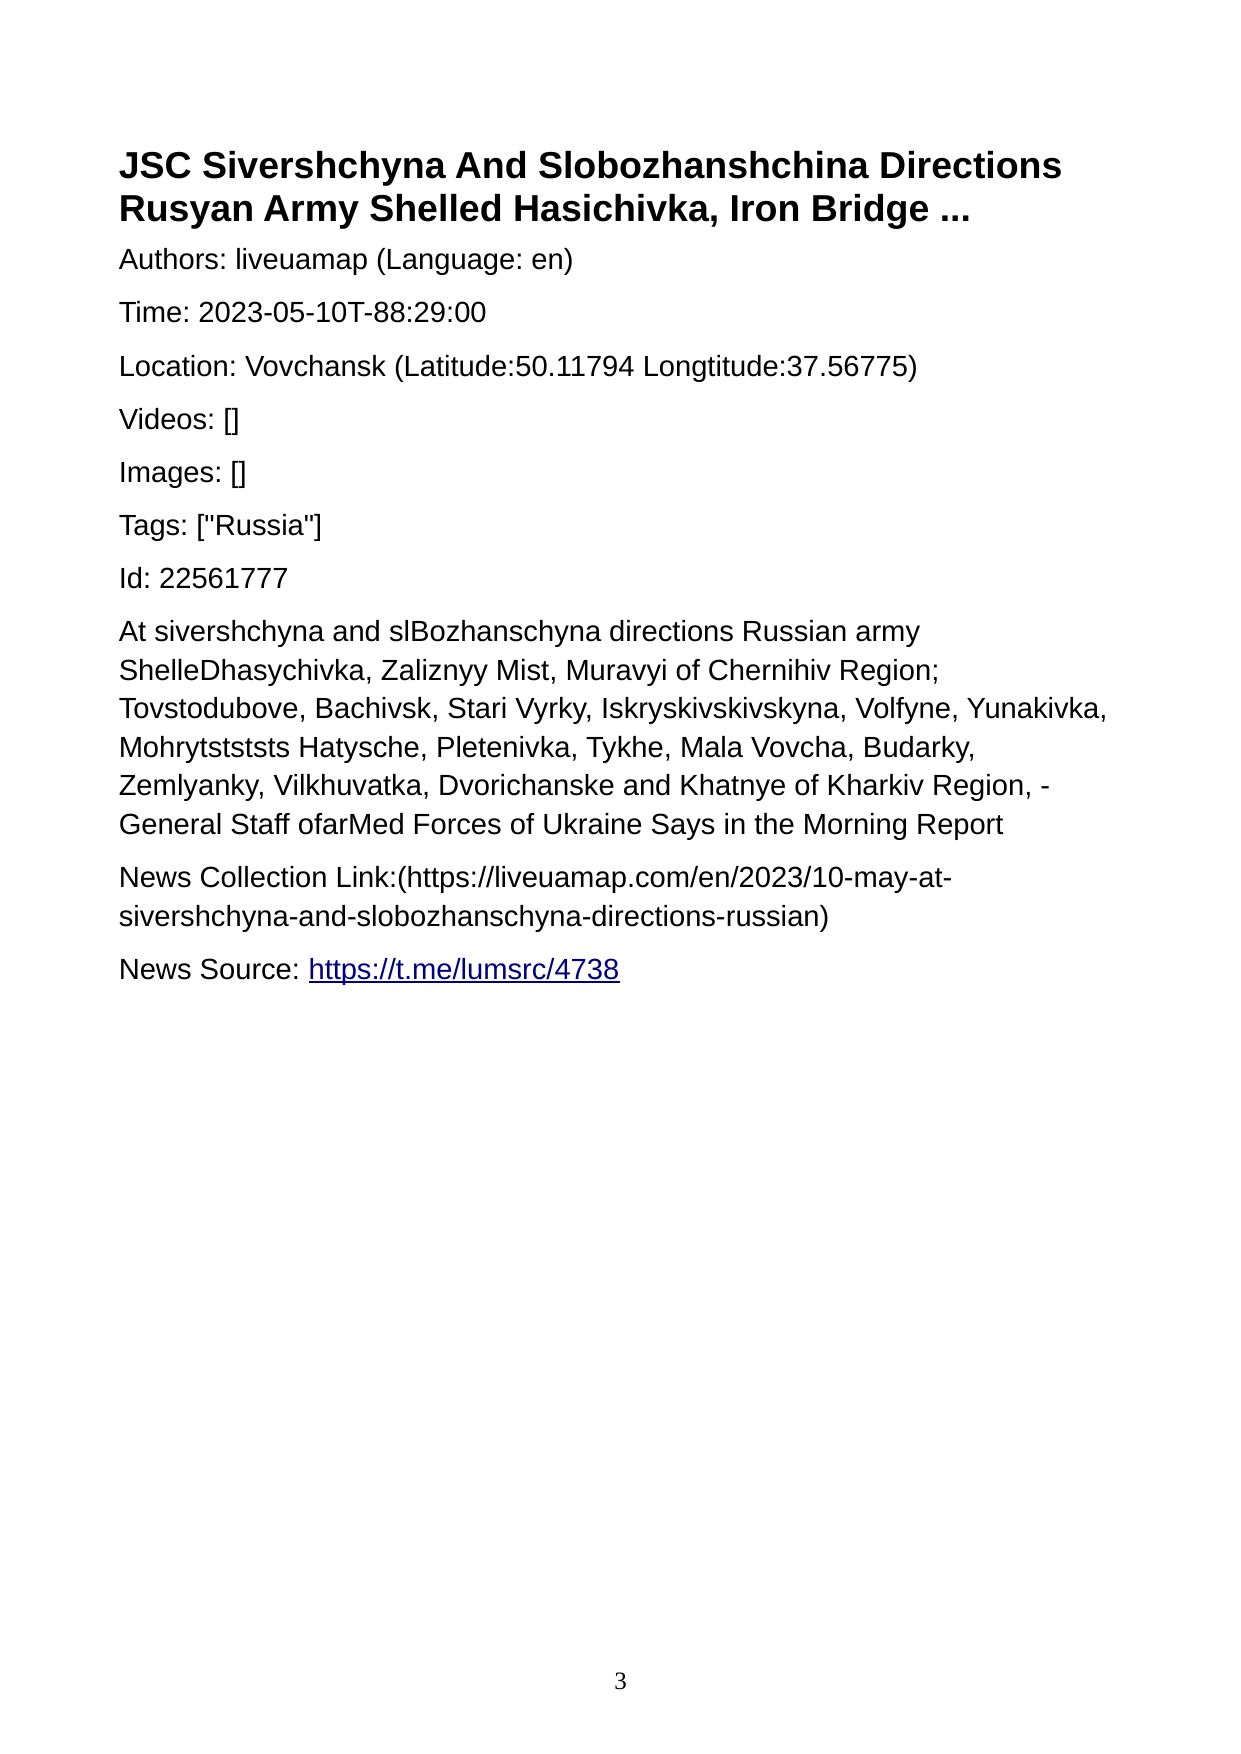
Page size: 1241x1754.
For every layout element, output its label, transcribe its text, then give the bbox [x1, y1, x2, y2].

text Id: 22561777 [118, 561, 1122, 594]
text News Collection Link:(https://liveuamap.com/en/2023/10-may-at-sivershchyna-and-slobozhanschyna-directions-russian) [118, 860, 1122, 932]
text News Source: https://t.me/lumsrc/4738 [118, 952, 1122, 985]
text Location: Vovchansk (Latitude:50.11794 Longtitude:37.56775) [118, 348, 1122, 382]
text Time: 2023-05-10T-88:29:00 [118, 295, 1122, 329]
text Tags: ["Russia"] [118, 508, 1122, 541]
text Videos: [] [118, 402, 1122, 435]
subtitle JSC Sivershchyna And Slobozhanshchina Directions Rusyan Army Shelled Hasichivka, Iron Bridge ... [118, 143, 1122, 230]
text At sivershchyna and slBozhanschyna directions Russian army ShelleDhasychivka, Zaliznyy Mist, Muravyi of Chernihiv Region; Tovstodubove, Bachivsk, Stari Vyrky, Iskryskivskivskyna, Volfyne, Yunakivka, Mohrytstststs Hatysche, Pletenivka, Tykhe, Mala Vovcha, Budarky, Zemlyanky, Vilkhuvatka, Dvorichanske and Khatnye of Kharkiv Region, - General Staff ofarMed Forces of Ukraine Says in the Morning Report [118, 614, 1122, 840]
text Authors: liveuamap (Language: en) [118, 242, 1122, 276]
text Images: [] [118, 455, 1122, 488]
